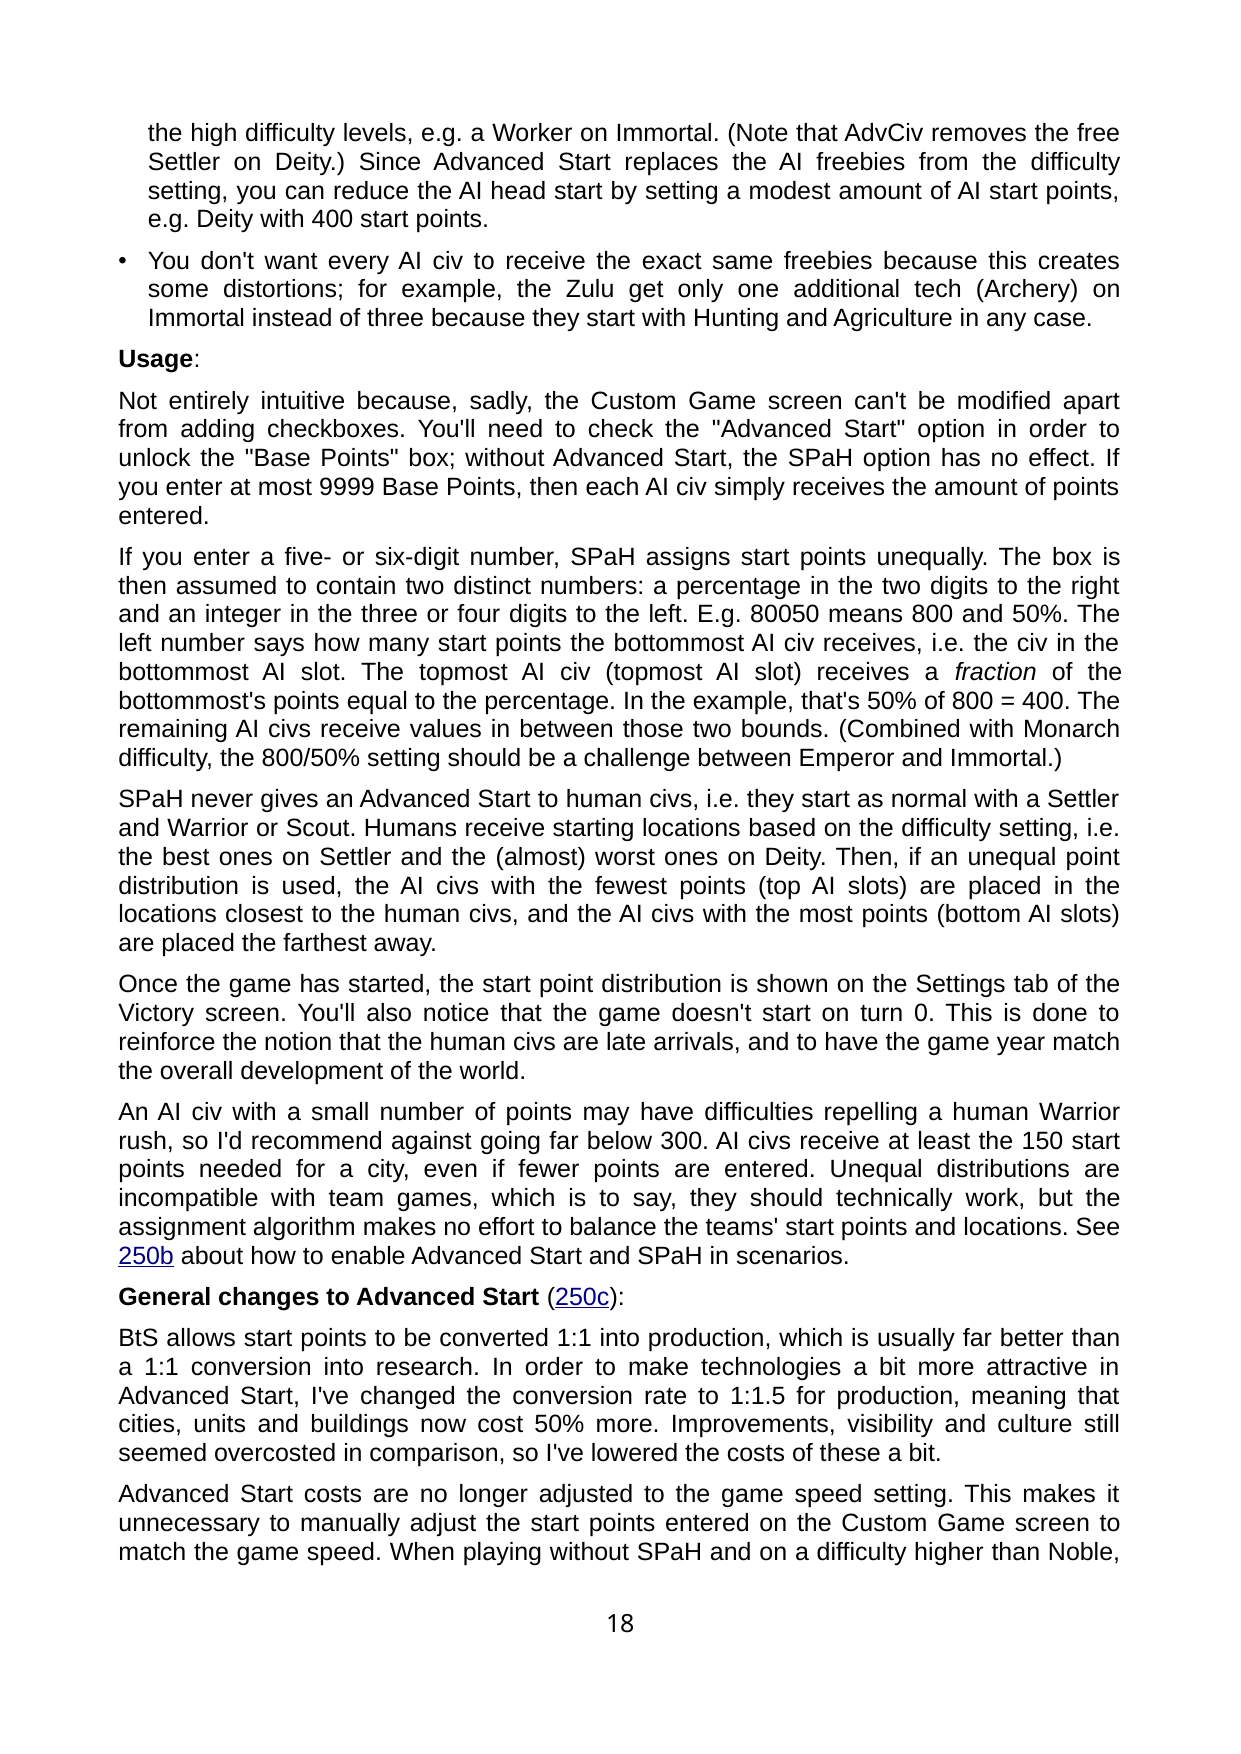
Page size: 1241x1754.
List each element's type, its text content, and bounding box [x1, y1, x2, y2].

text General changes to Advanced Start (250c): [118, 1282, 1122, 1311]
list the high difficulty levels, e.g. a Worker on Immortal. (Note that AdvCiv removes the free Settler on Deity.) Since Advanced Start replaces the AI freebies from the difficulty setting, you can reduce the AI head start by setting a modest amount of AI start points, e.g. Deity with 400 start points. [118, 118, 1122, 233]
text SPaH never gives an Advanced Start to human civs, i.e. they start as normal with a Settler and Warrior or Scout. Humans receive starting locations based on the difficulty setting, i.e. the best ones on Settler and the (almost) worst ones on Deity. Then, if an unequal point distribution is used, the AI civs with the fewest points (top AI slots) are placed in the locations closest to the human civs, and the AI civs with the most points (bottom AI slots) are placed the farthest away. [118, 784, 1122, 957]
text Not entirely intuitive because, sadly, the Custom Game screen can't be modified apart from adding checkboxes. You'll need to check the "Advanced Start" option in order to unlock the "Base Points" box; without Advanced Start, the SPaH option has no effect. If you enter at most 9999 Base Points, then each AI civ simply receives the amount of points entered. [118, 386, 1122, 529]
text Advanced Start costs are no longer adjusted to the game speed setting. This makes it unnecessary to manually adjust the start points entered on the Custom Game screen to match the game speed. When playing without SPaH and on a difficulty higher than Noble, [118, 1479, 1122, 1566]
text If you enter a five- or six-digit number, SPaH assigns start points unequally. The box is then assumed to contain two distinct numbers: a percentage in the two digits to the right and an integer in the three or four digits to the left. E.g. 80050 means 800 and 50%. The left number says how many start points the bottommost AI civ receives, i.e. the civ in the bottommost AI slot. The topmost AI civ (topmost AI slot) receives a fraction of the bottommost's points equal to the percentage. In the example, that's 50% of 800 = 400. The remaining AI civs receive values in between those two bounds. (Combined with Monarch difficulty, the 800/50% setting should be a challenge between Emperor and Immortal.) [118, 542, 1122, 772]
text An AI civ with a small number of points may have difficulties repelling a human Warrior rush, so I'd recommend against going far below 300. AI civs receive at least the 150 start points needed for a city, even if fewer points are entered. Unequal distributions are incompatible with team games, which is to say, they should technically work, but the assignment algorithm makes no effort to balance the teams' start points and locations. See 250b about how to enable Advanced Start and SPaH in scenarios. [118, 1097, 1122, 1269]
text Usage: [118, 344, 1122, 373]
text Once the game has started, the start point distribution is shown on the Settings tab of the Victory screen. You'll also notice that the game doesn't start on turn 0. This is done to reinforce the notion that the human civs are late arrivals, and to have the game year match the overall development of the world. [118, 969, 1122, 1084]
text BtS allows start points to be converted 1:1 into production, which is usually far better than a 1:1 conversion into research. In order to make technologies a bit more attractive in Advanced Start, I've changed the conversion rate to 1:1.5 for production, meaning that cities, units and buildings now cost 50% more. Improvements, visibility and culture still seemed overcosted in comparison, so I've lowered the costs of these a bit. [118, 1323, 1122, 1467]
list You don't want every AI civ to receive the exact same freebies because this creates some distortions; for example, the Zulu get only one additional tech (Archery) on Immortal instead of three because they start with Hunting and Agriculture in any case. [118, 246, 1122, 332]
